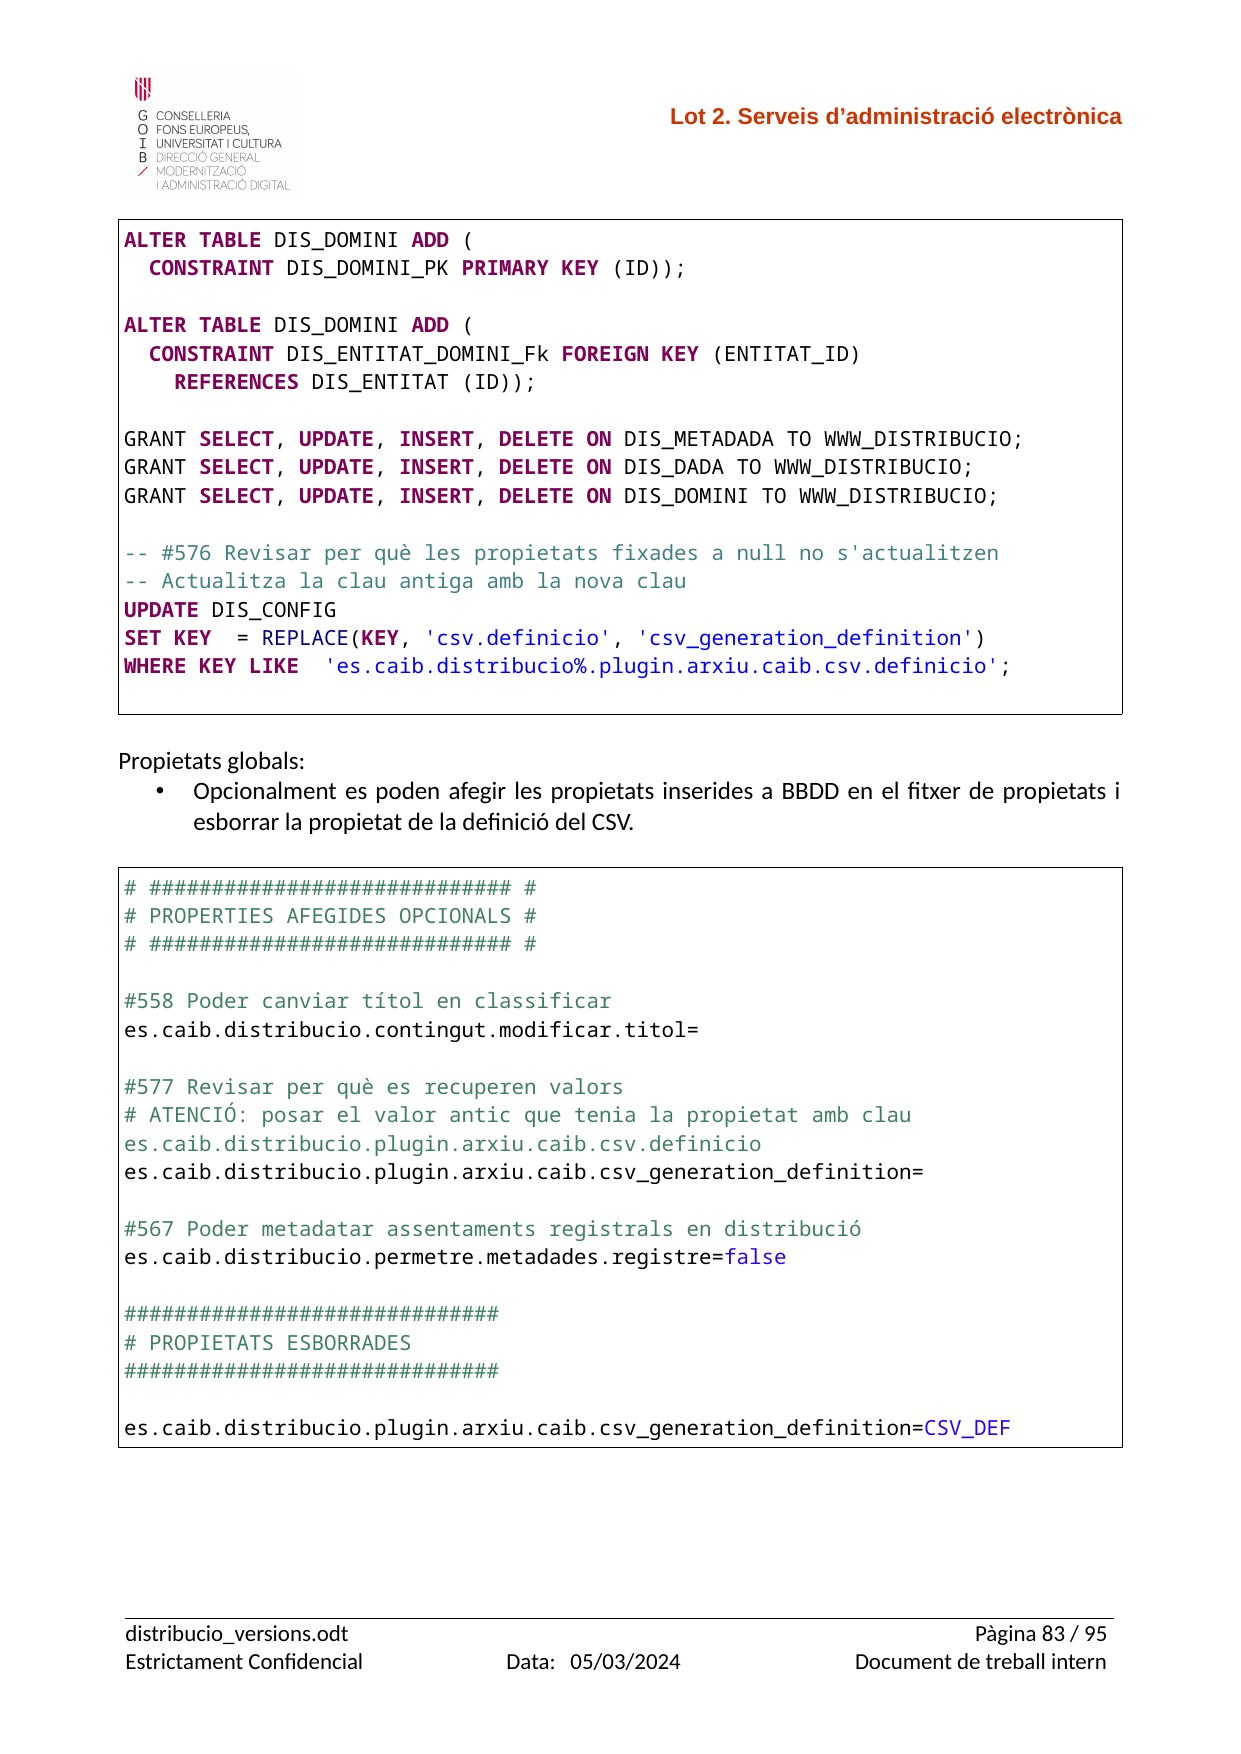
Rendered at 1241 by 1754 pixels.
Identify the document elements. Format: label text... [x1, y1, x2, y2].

picture [126, 70, 299, 197]
table_header # ############################# # # PROPERTIES AFEGIDES OPCIONALS # # ############################# # #558 Poder canviar títol en classificar es.caib.distribucio.contingut.modificar.titol= #577 Revisar per què es recuperen valors # ATENCIÓ: posar el valor antic que tenia la propietat amb clau es.caib.distribucio.plugin.arxiu.caib.csv.definicio es.caib.distribucio.plugin.arxiu.caib.csv_generation_definition= #567 Poder metadatar assentaments registrals en distribució es.caib.distribucio.permetre.metadades.registre=false ############################## # PROPIETATS ESBORRADES ############################## es.caib.distribucio.plugin.arxiu.caib.csv_generation_definition=CSV_DEF [119, 868, 1122, 1447]
table_header ALTER TABLE DIS_DOMINI ADD ( CONSTRAINT DIS_DOMINI_PK PRIMARY KEY (ID)); ALTER TABLE DIS_DOMINI ADD ( CONSTRAINT DIS_ENTITAT_DOMINI_Fk FOREIGN KEY (ENTITAT_ID) REFERENCES DIS_ENTITAT (ID)); GRANT SELECT, UPDATE, INSERT, DELETE ON DIS_METADADA TO WWW_DISTRIBUCIO; GRANT SELECT, UPDATE, INSERT, DELETE ON DIS_DADA TO WWW_DISTRIBUCIO; GRANT SELECT, UPDATE, INSERT, DELETE ON DIS_DOMINI TO WWW_DISTRIBUCIO; -- #576 Revisar per què les propietats fixades a null no s'actualitzen -- Actualitza la clau antiga amb la nova clau UPDATE DIS_CONFIG SET KEY = REPLACE(KEY, 'csv.definicio', 'csv_generation_definition') WHERE KEY LIKE 'es.caib.distribucio%.plugin.arxiu.caib.csv.definicio'; [119, 220, 1122, 714]
list Opcionalment es poden afegir les propietats inserides a BBDD en el fitxer de propietats i esborrar la propietat de la definició del CSV. [156, 775, 1122, 836]
text Propietats globals: [118, 745, 1122, 775]
